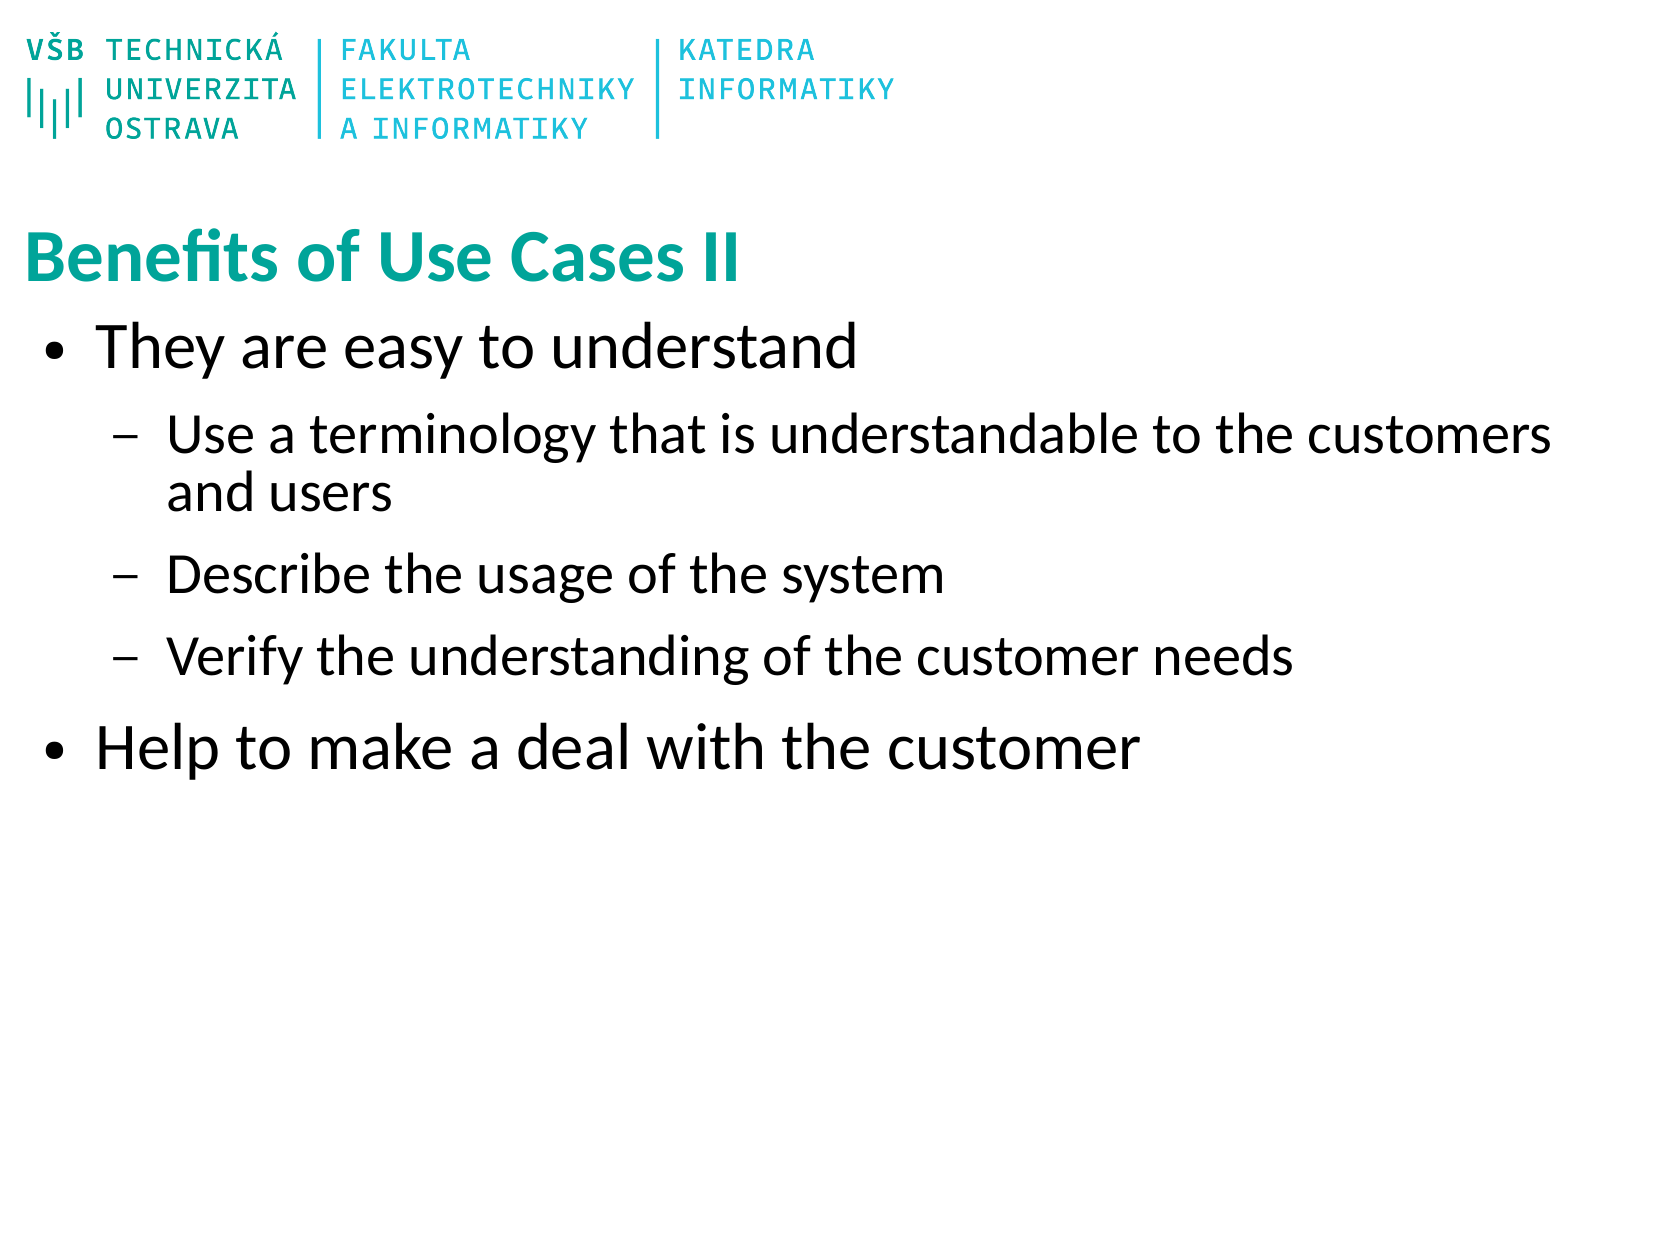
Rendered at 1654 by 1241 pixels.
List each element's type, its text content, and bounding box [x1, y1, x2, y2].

picture [26, 31, 894, 112]
title Benefits of Use Cases II [24, 112, 1629, 301]
list They are easy to understand Use a terminology that is understandable to the customers and users Describe the usage of the system Verify the understanding of the customer needs Help to make a deal with the customer [24, 318, 1629, 1146]
